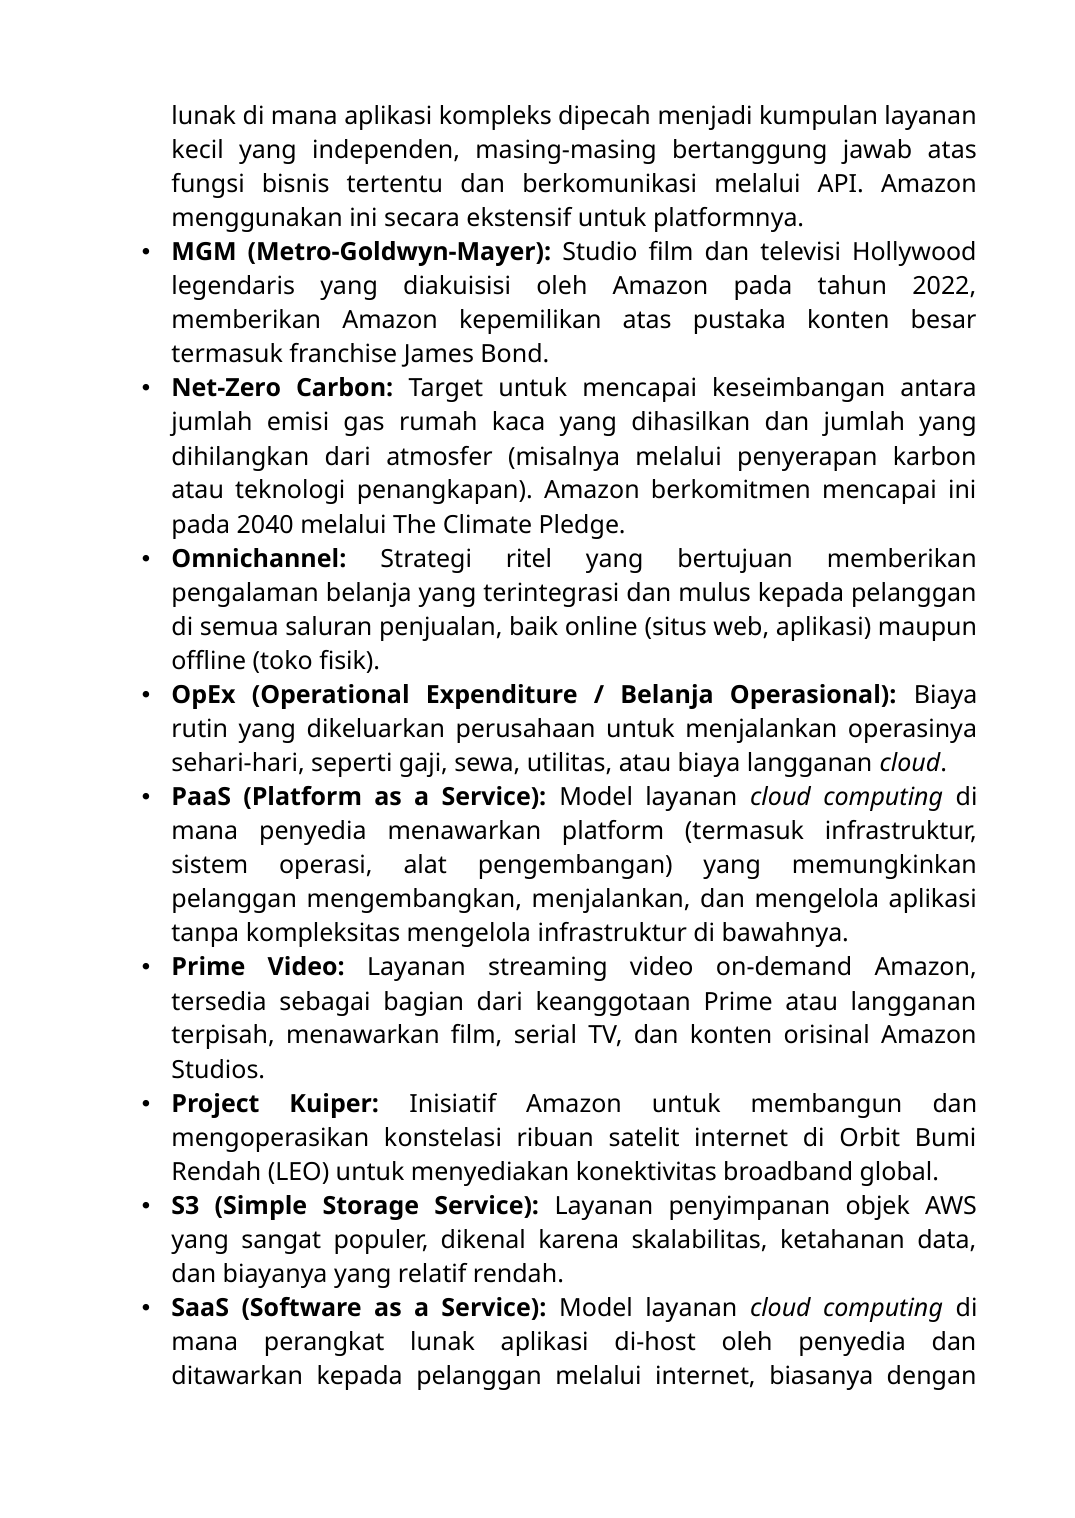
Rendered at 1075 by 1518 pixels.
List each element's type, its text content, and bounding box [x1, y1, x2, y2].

list Prime Video: Layanan streaming video on-demand Amazon, tersedia sebagai bagian dari keanggotaan Prime atau langganan terpisah, menawarkan film, serial TV, dan konten orisinal Amazon Studios. [142, 949, 977, 1085]
list Omnichannel: Strategi ritel yang bertujuan memberikan pengalaman belanja yang terintegrasi dan mulus kepada pelanggan di semua saluran penjualan, baik online (situs web, aplikasi) maupun offline (toko fisik). [142, 540, 977, 677]
list lunak di mana aplikasi kompleks dipecah menjadi kumpulan layanan kecil yang independen, masing-masing bertanggung jawab atas fungsi bisnis tertentu dan berkomunikasi melalui API. Amazon menggunakan ini secara ekstensif untuk platformnya. [142, 97, 977, 234]
list S3 (Simple Storage Service): Layanan penyimpanan objek AWS yang sangat populer, dikenal karena skalabilitas, ketahanan data, dan biayanya yang relatif rendah. [142, 1187, 977, 1290]
list Project Kuiper: Inisiatif Amazon untuk membangun dan mengoperasikan konstelasi ribuan satelit internet di Orbit Bumi Rendah (LEO) untuk menyediakan konektivitas broadband global. [142, 1085, 977, 1187]
list PaaS (Platform as a Service): Model layanan cloud computing di mana penyedia menawarkan platform (termasuk infrastruktur, sistem operasi, alat pengembangan) yang memungkinkan pelanggan mengembangkan, menjalankan, dan mengelola aplikasi tanpa kompleksitas mengelola infrastruktur di bawahnya. [142, 779, 977, 949]
list SaaS (Software as a Service): Model layanan cloud computing di mana perangkat lunak aplikasi di-host oleh penyedia dan ditawarkan kepada pelanggan melalui internet, biasanya dengan [142, 1290, 977, 1392]
list MGM (Metro-Goldwyn-Mayer): Studio film dan televisi Hollywood legendaris yang diakuisisi oleh Amazon pada tahun 2022, memberikan Amazon kepemilikan atas pustaka konten besar termasuk franchise James Bond. [142, 234, 977, 370]
list Net-Zero Carbon: Target untuk mencapai keseimbangan antara jumlah emisi gas rumah kaca yang dihasilkan dan jumlah yang dihilangkan dari atmosfer (misalnya melalui penyerapan karbon atau teknologi penangkapan). Amazon berkomitmen mencapai ini pada 2040 melalui The Climate Pledge. [142, 370, 977, 540]
list OpEx (Operational Expenditure / Belanja Operasional): Biaya rutin yang dikeluarkan perusahaan untuk menjalankan operasinya sehari-hari, seperti gaji, sewa, utilitas, atau biaya langganan cloud. [142, 677, 977, 779]
